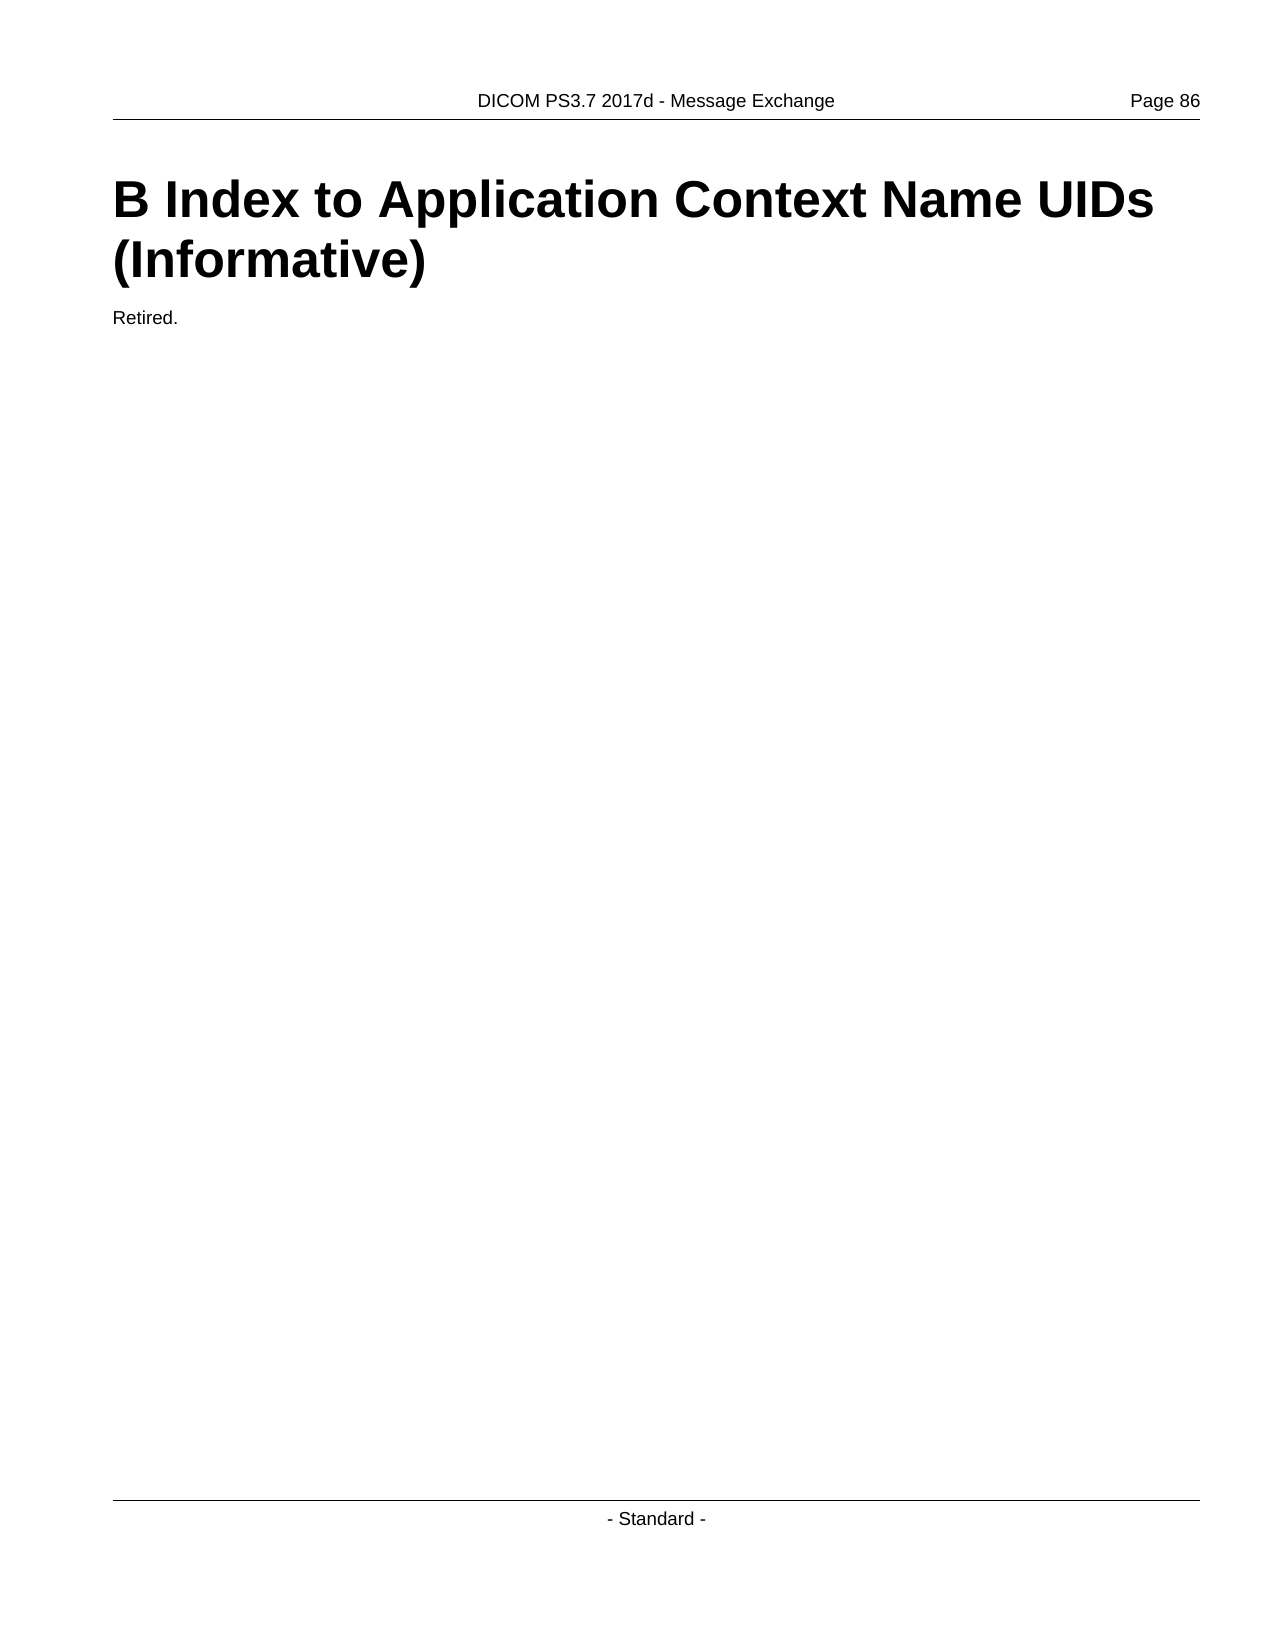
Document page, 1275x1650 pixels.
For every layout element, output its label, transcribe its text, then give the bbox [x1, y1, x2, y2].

text B Index to Application Context Name UIDs (Informative) [112, 169, 1200, 288]
text Retired. [112, 307, 1200, 328]
